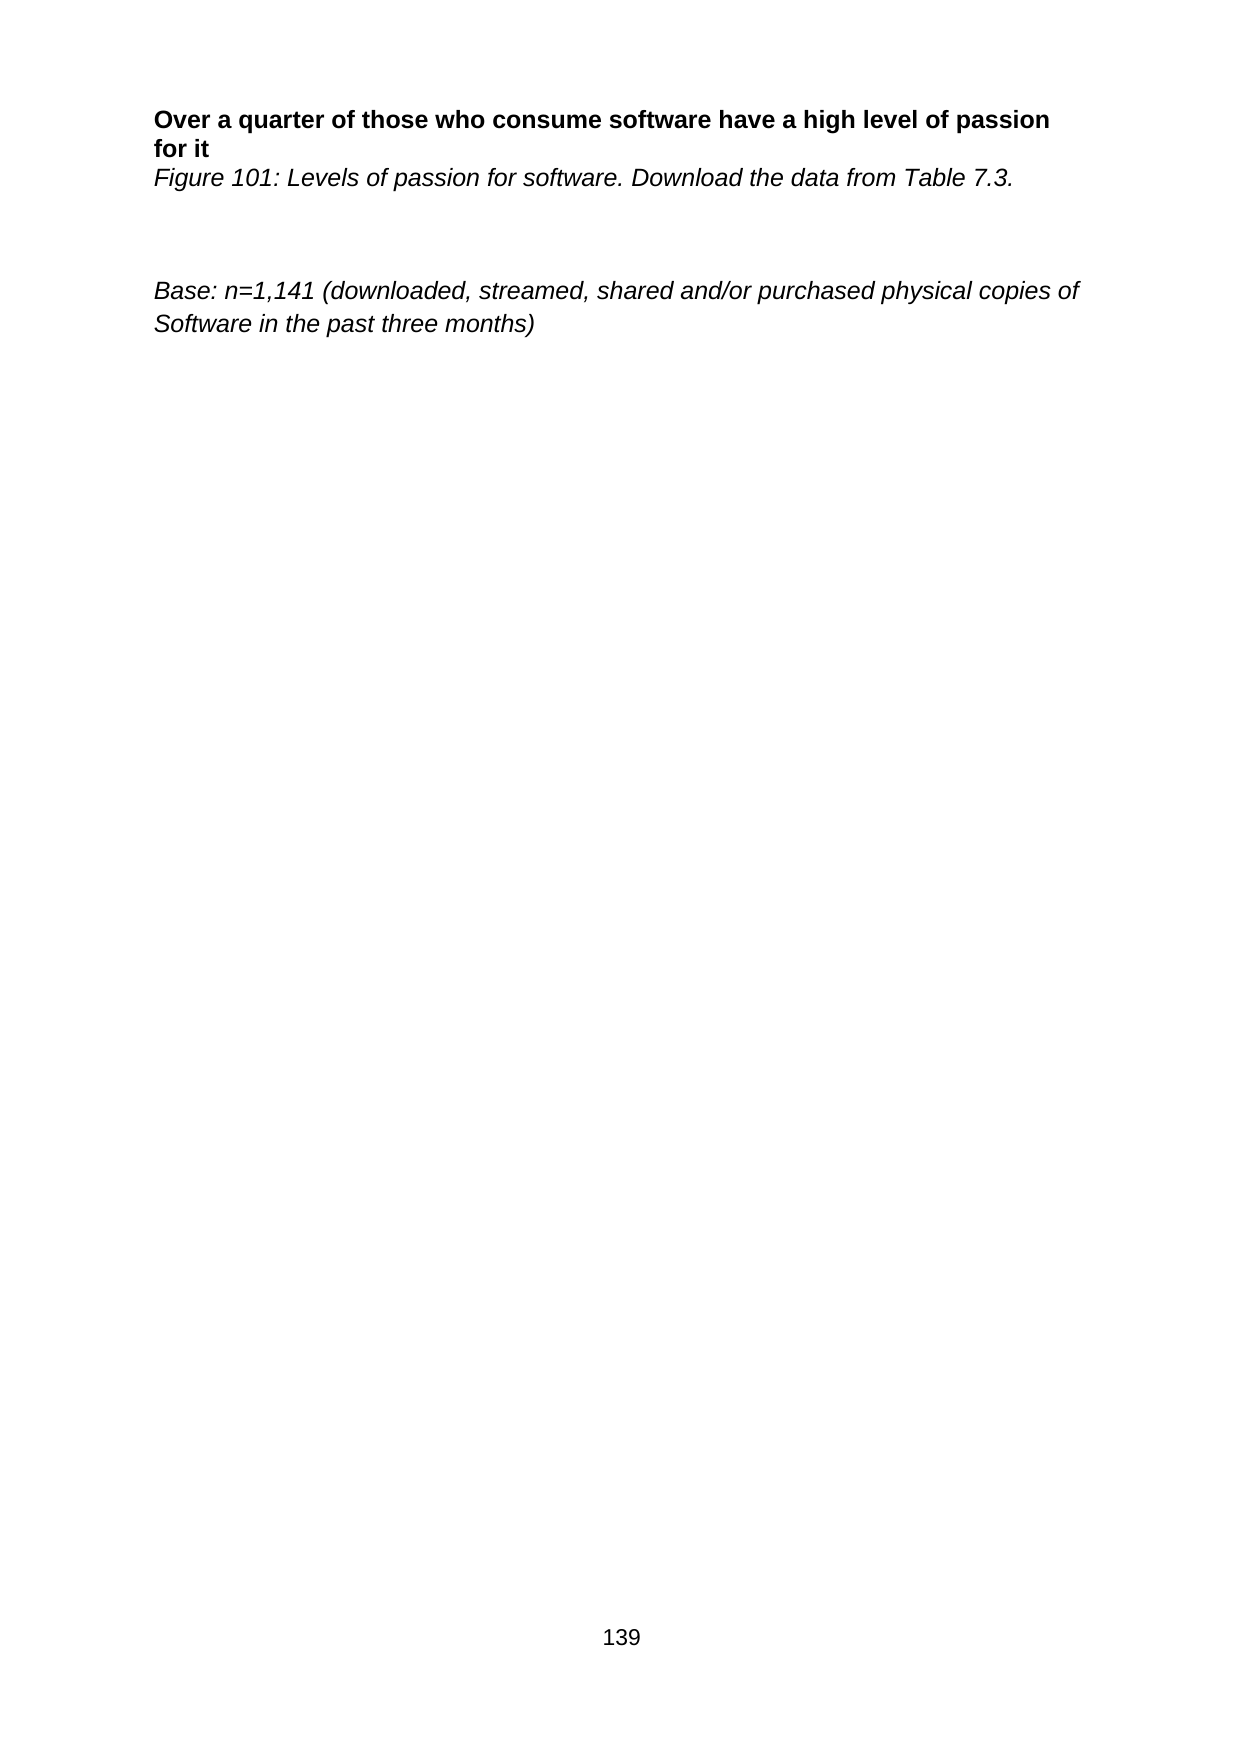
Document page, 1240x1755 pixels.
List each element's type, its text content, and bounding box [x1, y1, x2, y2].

text Figure 101: Levels of passion for software. Download the data from Table 7.3. [153, 163, 1089, 192]
text Base: n=1,141 (downloaded, streamed, shared and/or purchased physical copies of Software in the past three months) [153, 276, 1089, 338]
subtitle Over a quarter of those who consume software have a high level of passion for it [153, 106, 1089, 163]
